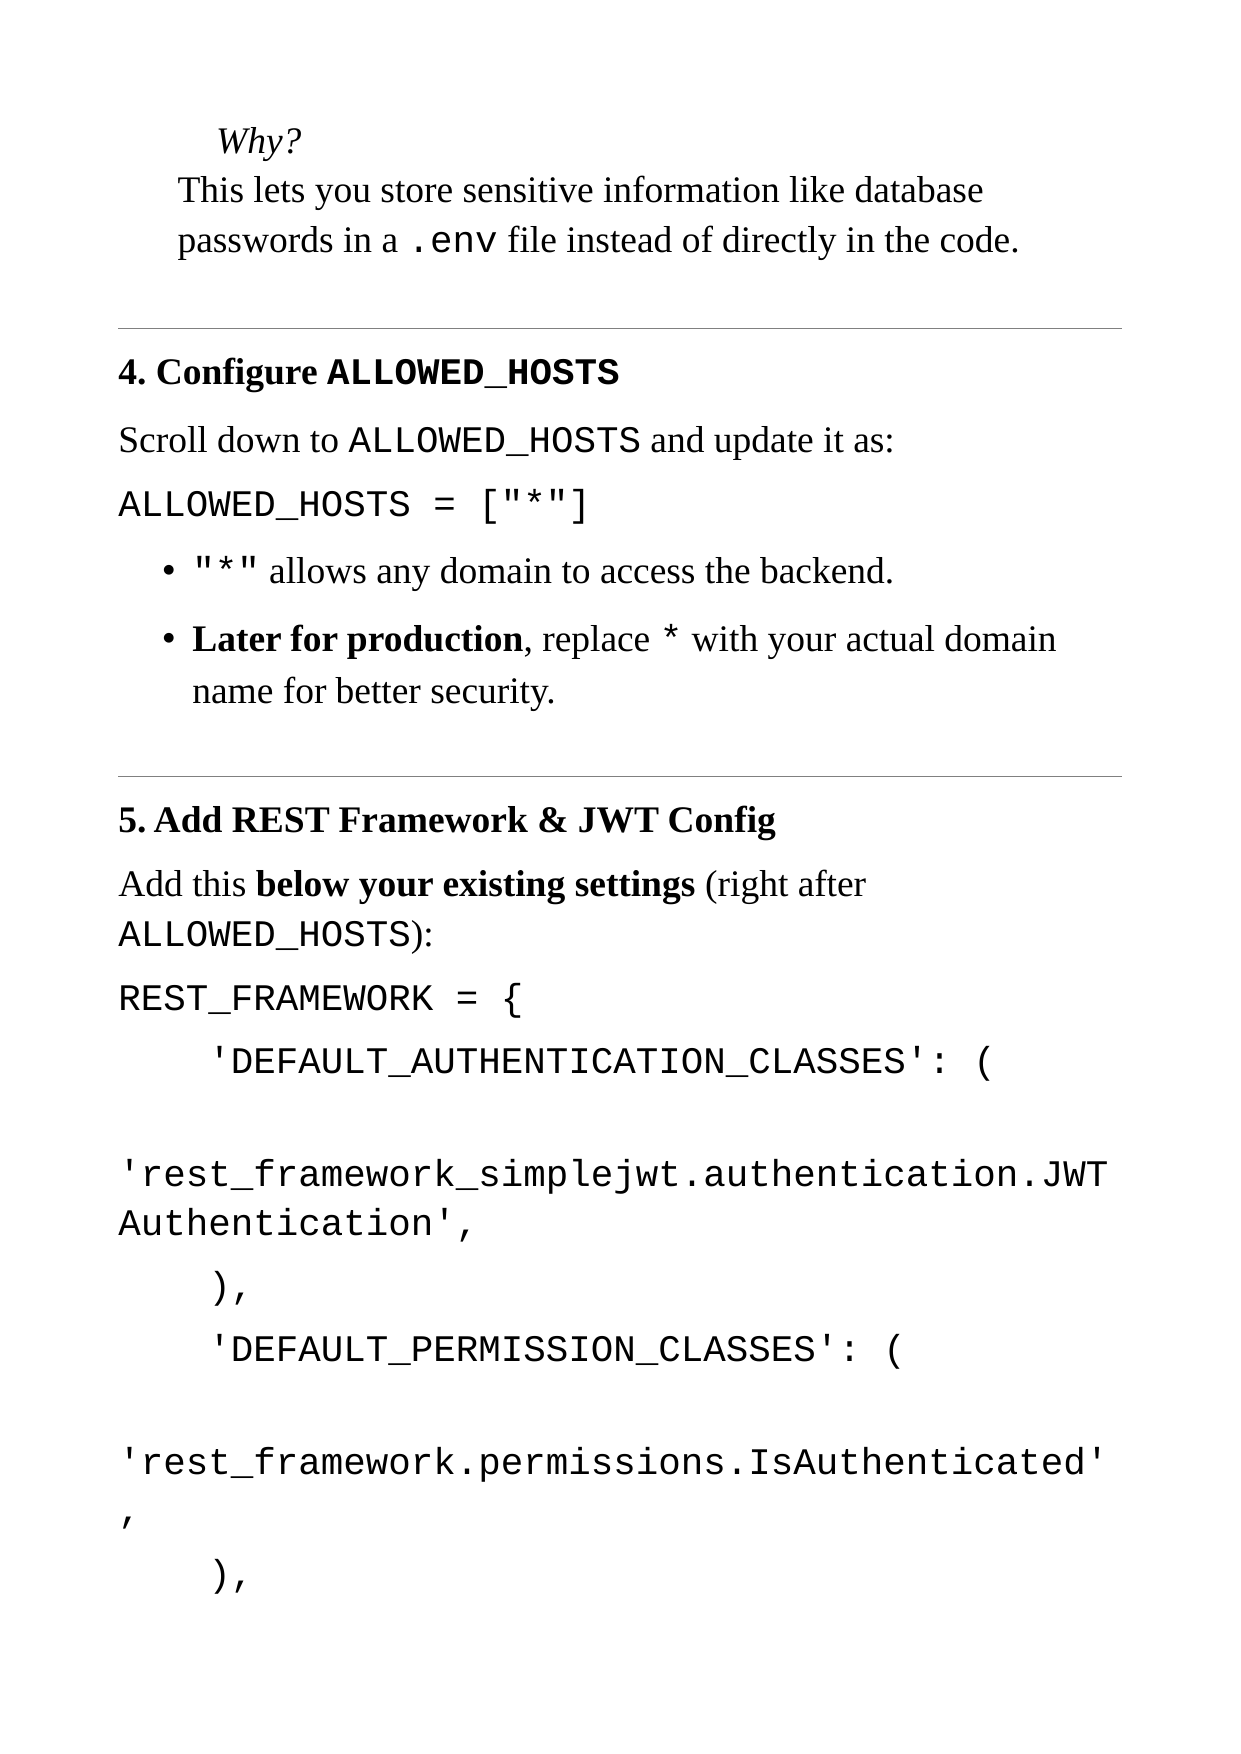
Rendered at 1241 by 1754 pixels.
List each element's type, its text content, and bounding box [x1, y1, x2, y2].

text 'rest_framework.permissions.IsAuthenticated', [118, 1394, 1122, 1534]
text 'DEFAULT_AUTHENTICATION_CLASSES': ( [118, 1042, 1122, 1085]
subtitle 4. Configure ALLOWED_HOSTS [118, 349, 1122, 396]
text 💡 Why? This lets you store sensitive information like database passwords in a .env file instead of directly in the code. [177, 118, 1063, 263]
text ALLOWED_HOSTS = ["*"] [118, 485, 1122, 527]
text 'rest_framework_simplejwt.authentication.JWTAuthentication', [118, 1106, 1122, 1246]
text Add this below your existing settings (right after ALLOWED_HOSTS): [118, 862, 1122, 958]
subtitle 5. Add REST Framework & JWT Config [118, 798, 1122, 841]
text REST_FRAMEWORK = { [118, 979, 1122, 1022]
list "*" allows any domain to access the backend. [162, 548, 1122, 595]
text ), [118, 1555, 1122, 1598]
text Scroll down to ALLOWED_HOSTS and update it as: [118, 417, 1122, 463]
text ), [118, 1267, 1122, 1309]
list Later for production, replace * with your actual domain name for better security. [162, 616, 1122, 712]
text 'DEFAULT_PERMISSION_CLASSES': ( [118, 1331, 1122, 1373]
